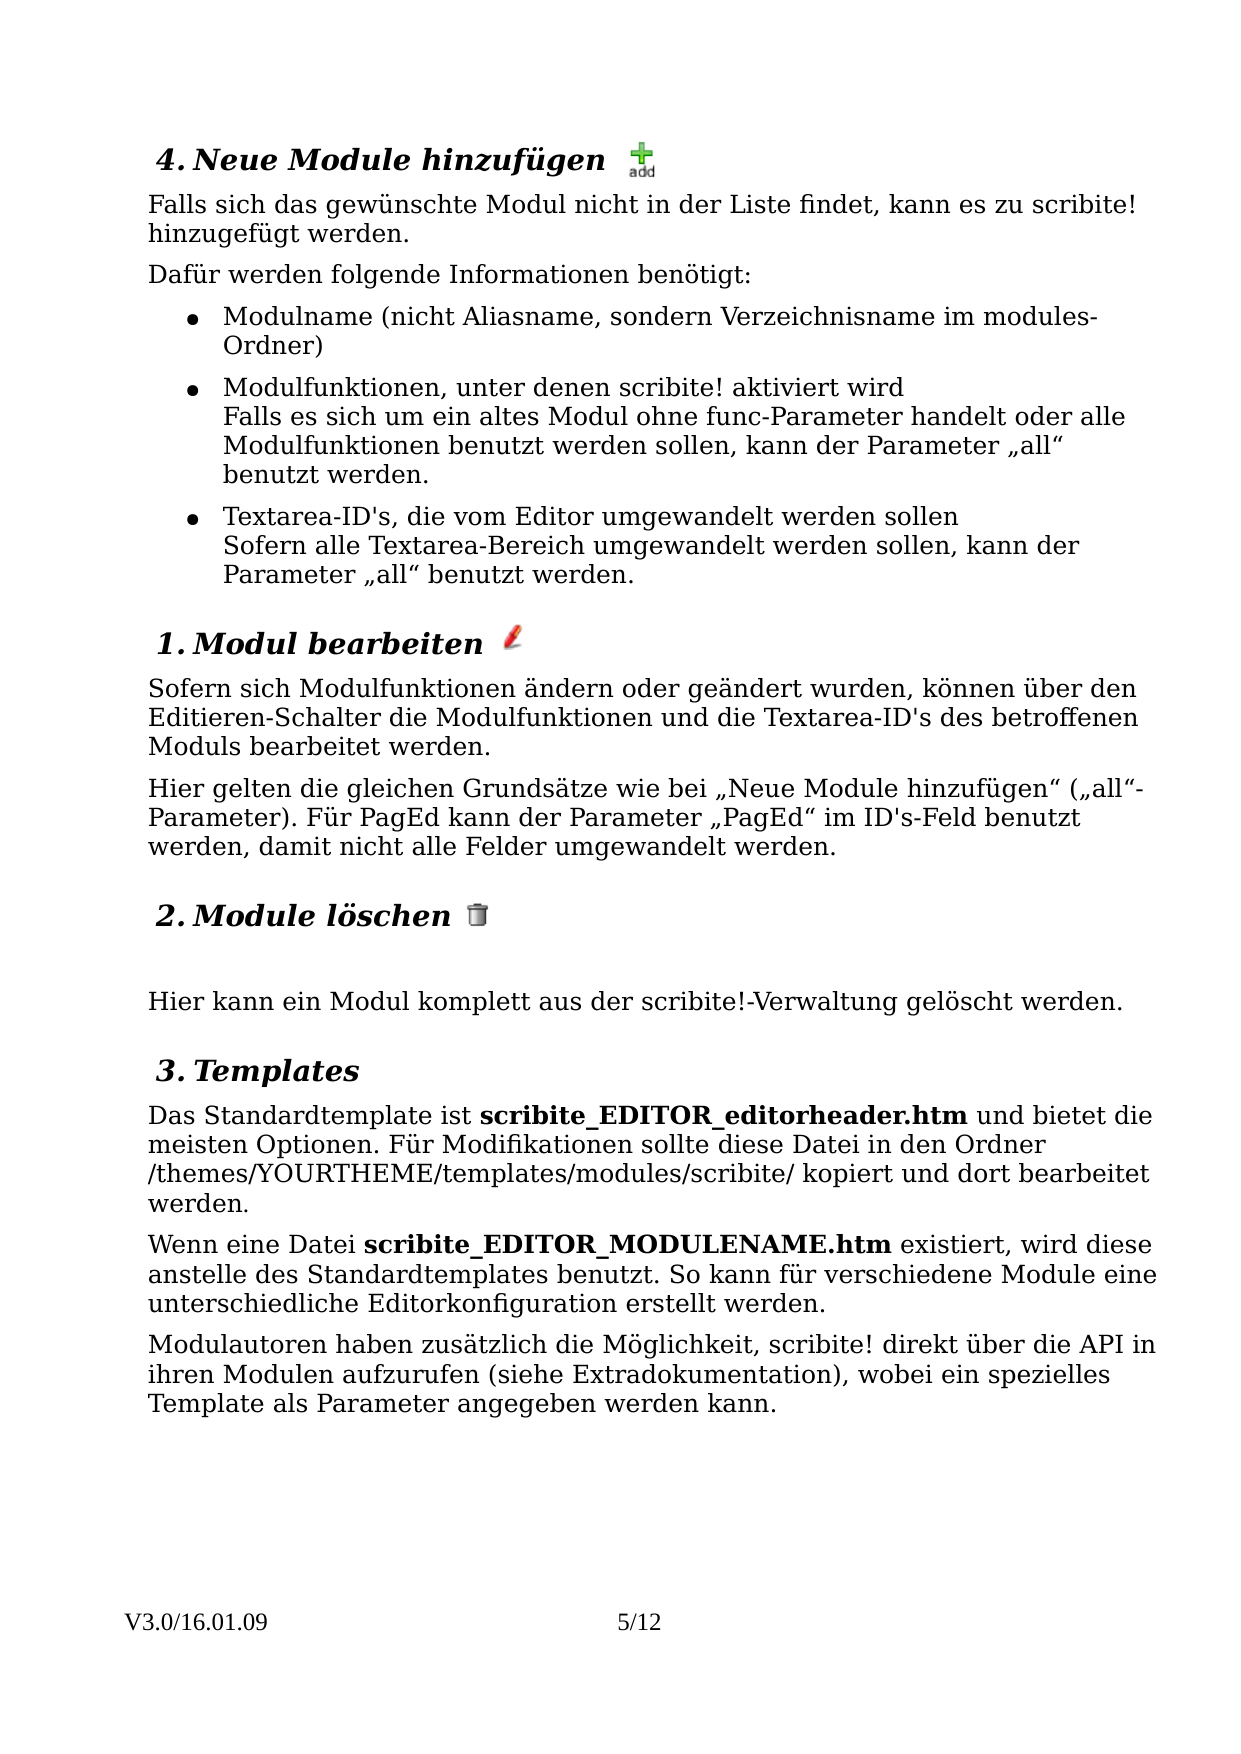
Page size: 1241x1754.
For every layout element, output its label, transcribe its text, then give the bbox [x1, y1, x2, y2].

text Falls sich das gewünschte Modul nicht in der Liste findet, kann es zu scribite! hinzugefügt werden. [148, 190, 1160, 248]
picture [500, 624, 525, 650]
text Das Standardtemplate ist scribite_EDITOR_editorheader.htm und bietet die meisten Optionen. Für Modifikationen sollte diese Datei in den Ordner /themes/YOURTHEME/templates/modules/scribite/ kopiert und dort bearbeitet werden. [148, 1101, 1160, 1218]
text Sofern sich Modulfunktionen ändern oder geändert wurden, können über den Editieren-Schalter die Modulfunktionen und die Textarea-ID's des betroffenen Moduls bearbeitet werden. [148, 674, 1160, 762]
subtitle Neue Module hinzufügen [156, 143, 626, 177]
text Modulautoren haben zusätzlich die Möglichkeit, scribite! direkt über die API in ihren Modulen aufzurufen (siehe Extradokumentation), wobei ein spezielles Template als Parameter angegeben werden kann. [148, 1331, 1160, 1418]
list Modulname (nicht Aliasname, sondern Verzeichnisname im modules-Ordner) [185, 302, 1160, 361]
list Textarea-ID's, die vom Editor umgewandelt werden sollen Sofern alle Textarea-Bereich umgewandelt werden sollen, kann der Parameter „all“ benutzt werden. [185, 502, 1160, 590]
subtitle [658, 143, 1160, 177]
subtitle Module löschen [156, 899, 1160, 933]
text Hier gelten die gleichen Grundsätze wie bei „Neue Module hinzufügen“ („all“-Parameter). Für PagEd kann der Parameter „PagEd“ im ID's-Feld benutzt werden, damit nicht alle Felder umgewandelt werden. [148, 774, 1160, 862]
subtitle Modul bearbeiten [156, 627, 1160, 662]
text Dafür werden folgende Informationen benötigt: [148, 261, 1160, 290]
subtitle Templates [156, 1054, 1160, 1088]
text Hier kann ein Modul komplett aus der scribite!-Verwaltung gelöscht werden. [148, 988, 1160, 1017]
text Wenn eine Datei scribite_EDITOR_MODULENAME.htm existiert, wird diese anstelle des Standardtemplates benutzt. So kann für verschiedene Module eine unterschiedliche Editorkonfiguration erstellt werden. [148, 1231, 1160, 1318]
picture [626, 140, 658, 179]
picture [464, 902, 490, 928]
list Modulfunktionen, unter denen scribite! aktiviert wird Falls es sich um ein altes Modul ohne func-Parameter handelt oder alle Modulfunktionen benutzt werden sollen, kann der Parameter „all“ benutzt werden. [185, 373, 1160, 490]
